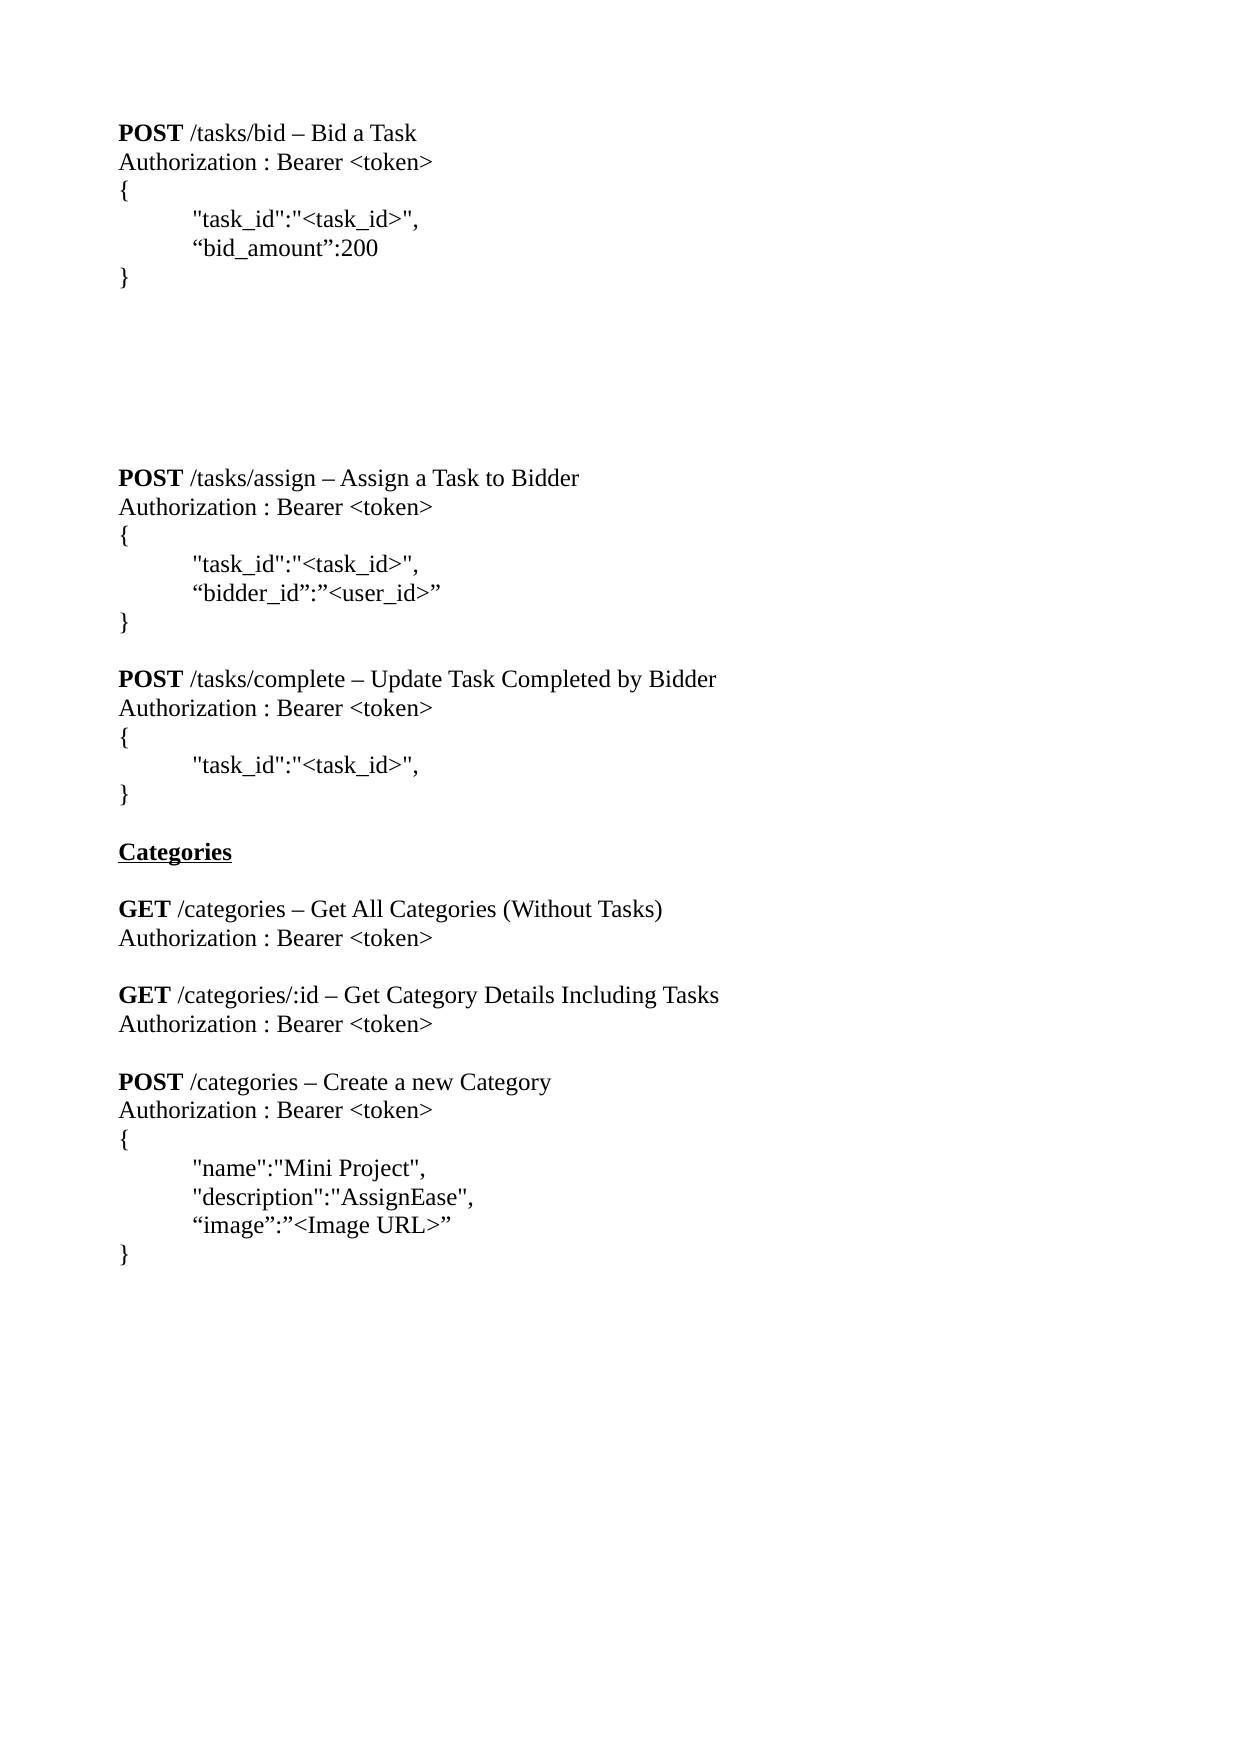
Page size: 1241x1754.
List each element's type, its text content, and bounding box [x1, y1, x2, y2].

text Categories [118, 837, 1122, 866]
text Authorization : Bearer <token> [118, 492, 1122, 521]
text Authorization : Bearer <token> [118, 1009, 1122, 1038]
text } [118, 262, 1122, 291]
text GET /categories/:id – Get Category Details Including Tasks [118, 981, 1122, 1009]
text POST /tasks/assign – Assign a Task to Bidder [118, 463, 1122, 492]
text “bidder_id”:”<user_id>” [118, 578, 1122, 607]
text "description":"AssignEase", [118, 1182, 1122, 1211]
text "task_id":"<task_id>", [118, 751, 1122, 779]
text Authorization : Bearer <token> [118, 923, 1122, 952]
text POST /categories – Create a new Category [118, 1067, 1122, 1096]
text POST /tasks/bid – Bid a Task [118, 118, 1122, 147]
text } [118, 1239, 1122, 1268]
text POST /tasks/complete – Update Task Completed by Bidder [118, 664, 1122, 693]
text Authorization : Bearer <token> [118, 693, 1122, 722]
text } [118, 607, 1122, 636]
text Authorization : Bearer <token> [118, 147, 1122, 176]
text { [118, 521, 1122, 549]
text { [118, 176, 1122, 204]
text "name":"Mini Project", [118, 1153, 1122, 1182]
text { [118, 1124, 1122, 1153]
text } [118, 779, 1122, 808]
text Authorization : Bearer <token> [118, 1096, 1122, 1124]
text “image”:”<Image URL>” [118, 1211, 1122, 1239]
text { [118, 722, 1122, 751]
text “bid_amount”:200 [118, 233, 1122, 262]
text GET /categories – Get All Categories (Without Tasks) [118, 894, 1122, 923]
text "task_id":"<task_id>", [118, 204, 1122, 233]
text "task_id":"<task_id>", [118, 549, 1122, 578]
